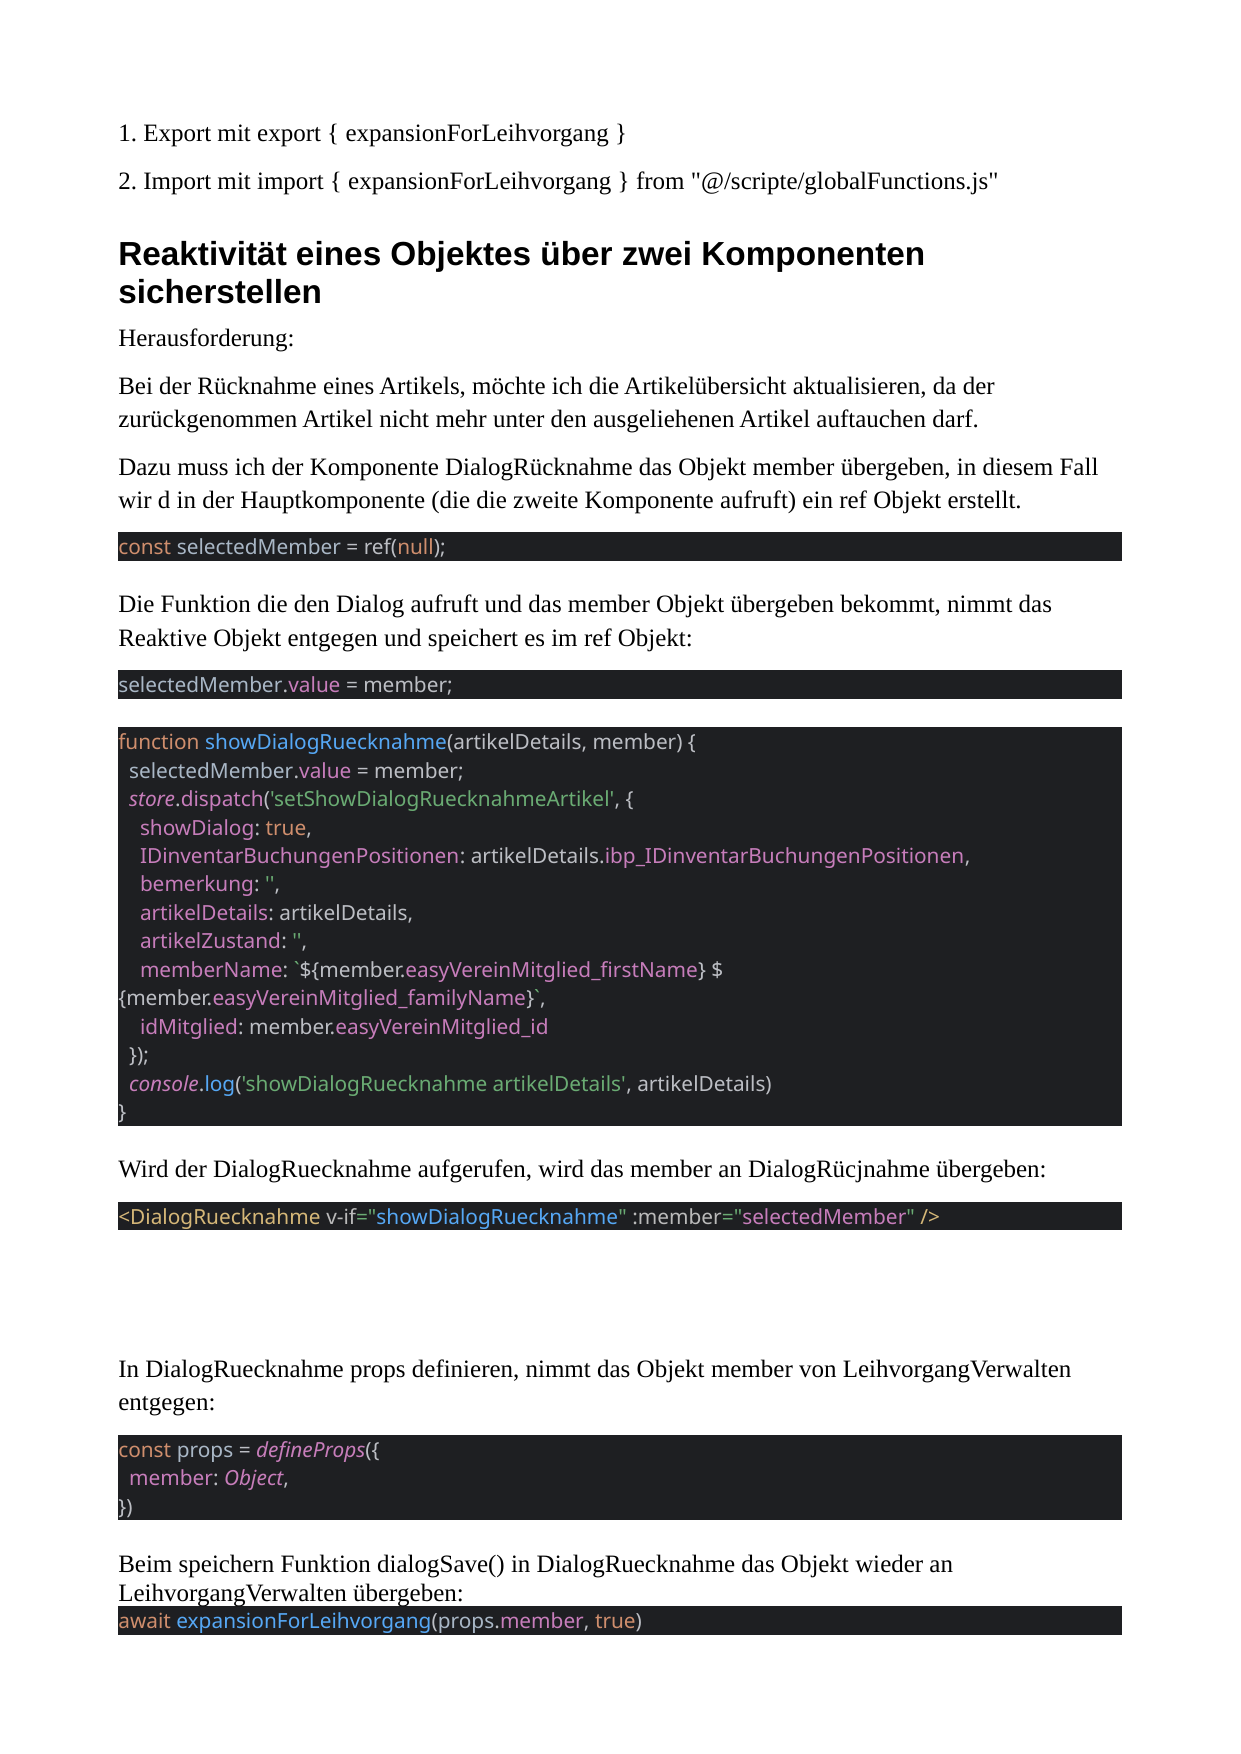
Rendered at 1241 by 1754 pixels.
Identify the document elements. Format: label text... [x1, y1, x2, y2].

text Die Funktion die den Dialog aufruft und das member Objekt übergeben bekommt, nimmt das Reaktive Objekt entgegen und speichert es im ref Objekt: [118, 589, 1122, 651]
text Bei der Rücknahme eines Artikels, möchte ich die Artikelübersicht aktualisieren, da der zurückgenommen Artikel nicht mehr unter den ausgeliehenen Artikel auftauchen darf. [118, 371, 1122, 433]
text Wird der DialogRuecknahme aufgerufen, wird das member an DialogRücjnahme übergeben: [118, 1154, 1122, 1183]
text 2. Import mit import { expansionForLeihvorgang } from "@/scripte/globalFunctions.js" [118, 166, 1122, 194]
text Dazu muss ich der Komponente DialogRücknahme das Objekt member übergeben, in diesem Fall wir d in der Hauptkomponente (die die zweite Komponente aufruft) ein ref Objekt erstellt. [118, 452, 1122, 513]
text selectedMember.value = member; [118, 670, 1122, 699]
subtitle Reaktivität eines Objektes über zwei Komponenten sicherstellen [118, 234, 1122, 311]
text Beim speichern Funktion dialogSave() in DialogRuecknahme das Objekt wieder an LeihvorgangVerwalten übergeben: [118, 1549, 1122, 1606]
text <DialogRuecknahme v-if="showDialogRuecknahme" :member="selectedMember" /> [118, 1202, 1122, 1230]
text 1. Export mit export { expansionForLeihvorgang } [118, 118, 1122, 147]
text In DialogRuecknahme props definieren, nimmt das Objekt member von LeihvorgangVerwalten entgegen: [118, 1354, 1122, 1416]
text const selectedMember = ref(null); [118, 532, 1122, 561]
text await expansionForLeihvorgang(props.member, true) [118, 1606, 1122, 1635]
text function showDialogRuecknahme(artikelDetails, member) { selectedMember.value = member; store.dispatch('setShowDialogRuecknahmeArtikel', { showDialog: true, IDinventarBuchungenPositionen: artikelDetails.ibp_IDinventarBuchungenPositionen, bemerkung: '', artikelDetails: artikelDetails, artikelZustand: '', memberName: `${member.easyVereinMitglied_firstName} ${member.easyVereinMitglied_familyName}`, idMitglied: member.easyVereinMitglied_id }); console.log('showDialogRuecknahme artikelDetails', artikelDetails) } [118, 727, 1122, 1126]
text const props = defineProps({ member: Object, }) [118, 1435, 1122, 1520]
text Herausforderung: [118, 323, 1122, 352]
